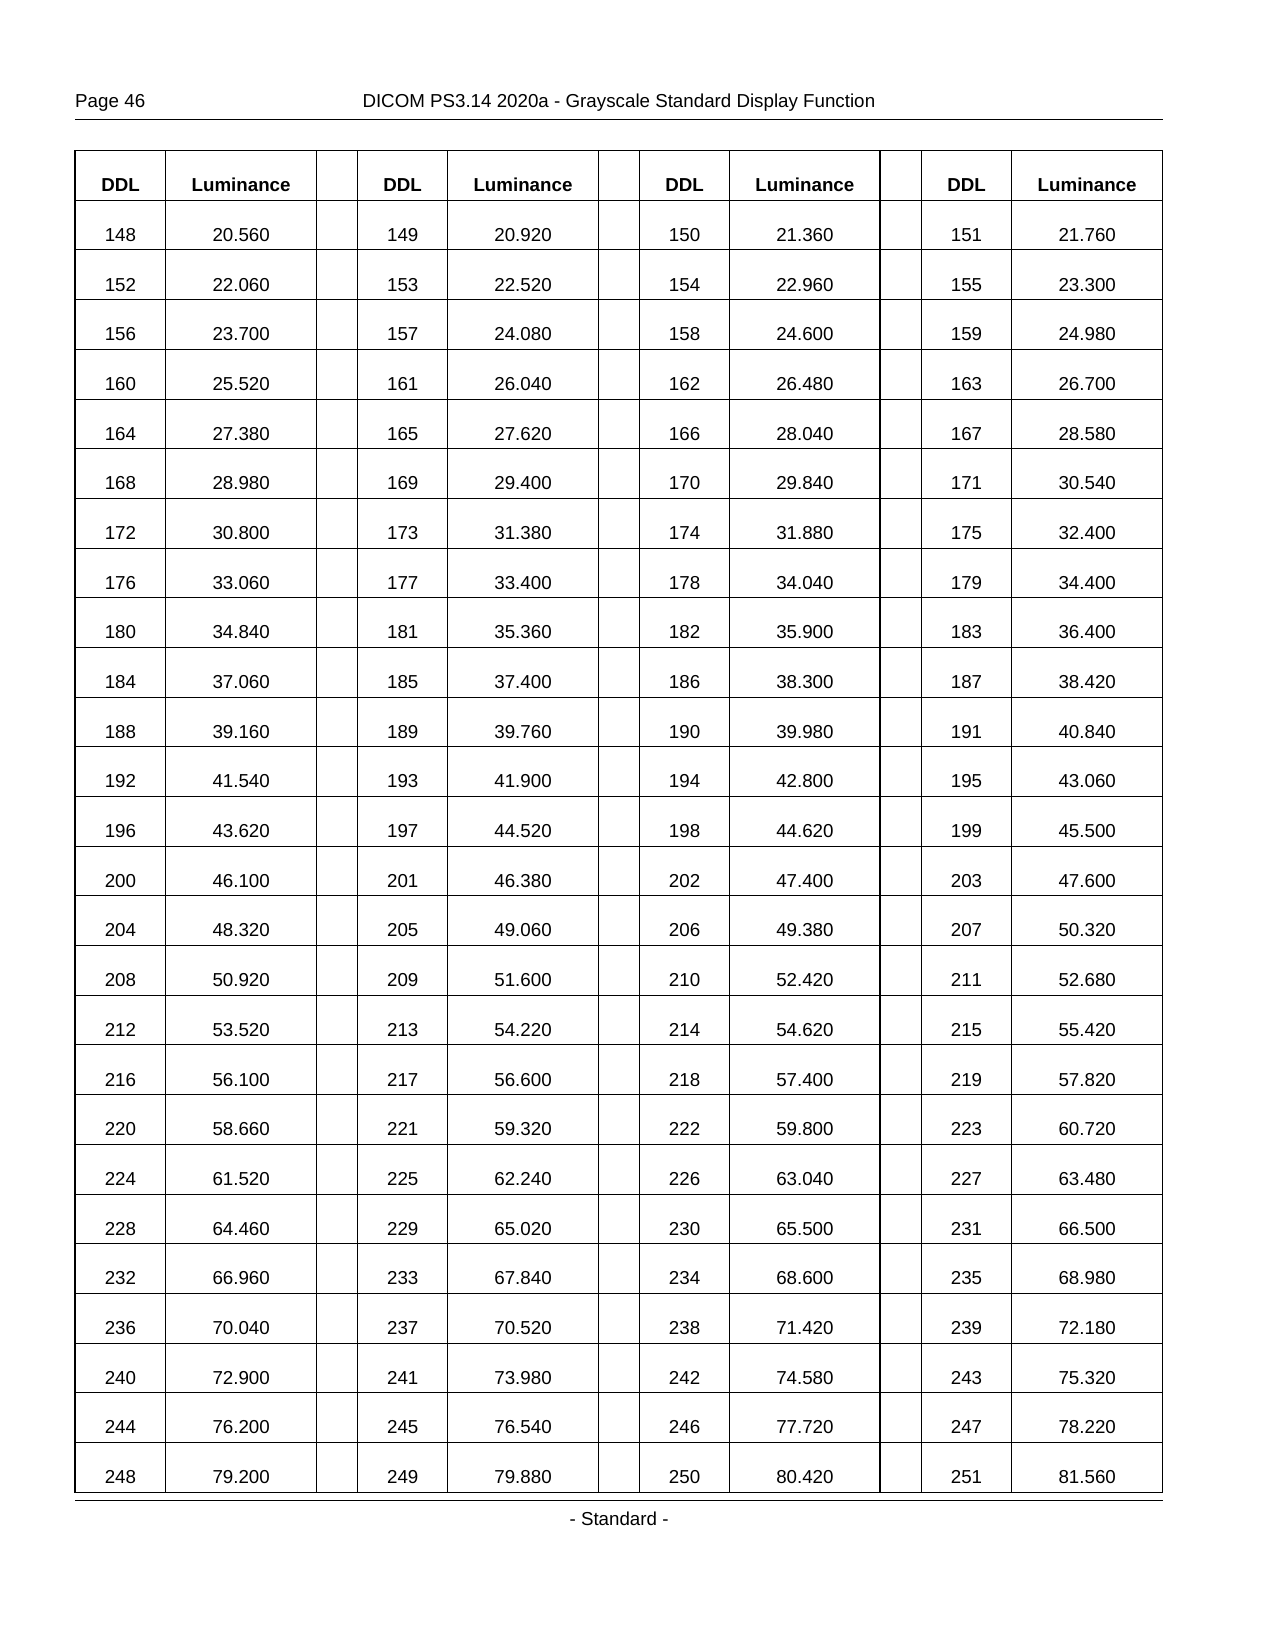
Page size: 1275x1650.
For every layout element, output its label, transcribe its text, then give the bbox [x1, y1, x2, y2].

table_cell 205 [358, 896, 447, 945]
table_cell 193 [358, 747, 447, 796]
table_cell [881, 996, 921, 1044]
table_cell 43.620 [166, 797, 316, 846]
table_cell 194 [640, 747, 729, 796]
table_cell 71.420 [730, 1294, 879, 1342]
table_cell [599, 896, 639, 945]
table_cell 187 [922, 648, 1011, 697]
table_cell 37.400 [448, 648, 598, 697]
table_cell 65.020 [448, 1195, 598, 1243]
table_cell [881, 250, 921, 299]
table_cell [881, 1294, 921, 1342]
table_cell 170 [640, 449, 729, 498]
table_cell 73.980 [448, 1344, 598, 1392]
table_cell 27.380 [166, 400, 316, 448]
table_cell 172 [76, 499, 165, 547]
table_cell 232 [76, 1244, 165, 1293]
table_cell 247 [922, 1393, 1011, 1442]
table_cell 151 [922, 201, 1011, 249]
table_cell [881, 1195, 921, 1243]
table_cell [881, 549, 921, 597]
table_cell 76.540 [448, 1393, 598, 1442]
table_cell 188 [76, 698, 165, 746]
table_cell [599, 1344, 639, 1392]
table_cell [881, 350, 921, 398]
table_cell 163 [922, 350, 1011, 398]
table_cell 27.620 [448, 400, 598, 448]
table_cell 46.100 [166, 847, 316, 895]
table_cell [317, 1344, 357, 1392]
table_cell 148 [76, 201, 165, 249]
table_cell 50.320 [1012, 896, 1162, 945]
table_cell [317, 400, 357, 448]
table_cell 30.540 [1012, 449, 1162, 498]
table_cell 29.840 [730, 449, 879, 498]
table_cell [599, 1045, 639, 1094]
table_cell 159 [922, 300, 1011, 349]
table_cell [599, 250, 639, 299]
table_cell 47.400 [730, 847, 879, 895]
table_cell 22.060 [166, 250, 316, 299]
table_cell 161 [358, 350, 447, 398]
table_cell 200 [76, 847, 165, 895]
table_cell [317, 1393, 357, 1442]
table_cell [881, 499, 921, 547]
table_cell 166 [640, 400, 729, 448]
table_cell 51.600 [448, 946, 598, 995]
table_cell 31.880 [730, 499, 879, 547]
table_header [599, 151, 639, 200]
table_cell [881, 797, 921, 846]
table_cell 222 [640, 1095, 729, 1144]
table_cell 40.840 [1012, 698, 1162, 746]
table_cell 59.320 [448, 1095, 598, 1144]
table_cell 44.520 [448, 797, 598, 846]
table_cell 214 [640, 996, 729, 1044]
table_cell 239 [922, 1294, 1011, 1342]
table_cell [317, 250, 357, 299]
table_cell [317, 598, 357, 647]
table_cell [317, 1145, 357, 1193]
table_cell 61.520 [166, 1145, 316, 1193]
table_cell 41.540 [166, 747, 316, 796]
table_cell 67.840 [448, 1244, 598, 1293]
table_cell 190 [640, 698, 729, 746]
table_cell 80.420 [730, 1443, 879, 1492]
table_cell 202 [640, 847, 729, 895]
table_cell 66.960 [166, 1244, 316, 1293]
table_cell [881, 747, 921, 796]
table_cell [317, 1244, 357, 1293]
table_cell [599, 598, 639, 647]
table_cell 30.800 [166, 499, 316, 547]
table_cell [317, 1095, 357, 1144]
table_cell [317, 1294, 357, 1342]
table_cell [881, 1344, 921, 1392]
table_cell 209 [358, 946, 447, 995]
table_cell 38.420 [1012, 648, 1162, 697]
table_cell 228 [76, 1195, 165, 1243]
table_cell 49.380 [730, 896, 879, 945]
table_cell 52.420 [730, 946, 879, 995]
table_cell [599, 549, 639, 597]
table_cell 251 [922, 1443, 1011, 1492]
table_cell 49.060 [448, 896, 598, 945]
table_cell 154 [640, 250, 729, 299]
table_cell 165 [358, 400, 447, 448]
table_cell 180 [76, 598, 165, 647]
table_cell 38.300 [730, 648, 879, 697]
table_cell 215 [922, 996, 1011, 1044]
table_cell [881, 400, 921, 448]
table_cell 241 [358, 1344, 447, 1392]
table_cell 22.960 [730, 250, 879, 299]
table_cell 157 [358, 300, 447, 349]
table_cell 39.980 [730, 698, 879, 746]
table_cell 57.820 [1012, 1045, 1162, 1094]
table_cell 33.400 [448, 549, 598, 597]
table_cell [317, 747, 357, 796]
table_cell 203 [922, 847, 1011, 895]
table_cell 226 [640, 1145, 729, 1193]
table_header Luminance [166, 151, 316, 200]
table_cell 55.420 [1012, 996, 1162, 1044]
table_cell 177 [358, 549, 447, 597]
table_cell 32.400 [1012, 499, 1162, 547]
table_cell [317, 300, 357, 349]
table_cell 43.060 [1012, 747, 1162, 796]
table_cell 181 [358, 598, 447, 647]
table_cell 33.060 [166, 549, 316, 597]
table_cell [317, 847, 357, 895]
table_cell 240 [76, 1344, 165, 1392]
table_cell [599, 1195, 639, 1243]
table_cell 25.520 [166, 350, 316, 398]
table_cell 28.980 [166, 449, 316, 498]
table_cell 178 [640, 549, 729, 597]
table_cell [881, 598, 921, 647]
table_cell 74.580 [730, 1344, 879, 1392]
table_header DDL [922, 151, 1011, 200]
table_cell 41.900 [448, 747, 598, 796]
table_cell 206 [640, 896, 729, 945]
table_cell 26.480 [730, 350, 879, 398]
table_cell 233 [358, 1244, 447, 1293]
table_cell 236 [76, 1294, 165, 1342]
table_cell [881, 1045, 921, 1094]
table_cell [317, 1443, 357, 1492]
table_cell [317, 350, 357, 398]
table_cell 42.800 [730, 747, 879, 796]
table_cell 63.040 [730, 1145, 879, 1193]
table_cell 237 [358, 1294, 447, 1342]
table_cell 153 [358, 250, 447, 299]
table_cell 28.040 [730, 400, 879, 448]
table_cell 243 [922, 1344, 1011, 1392]
table_cell 197 [358, 797, 447, 846]
table_cell 186 [640, 648, 729, 697]
table_cell 46.380 [448, 847, 598, 895]
table_cell [881, 300, 921, 349]
table_cell 229 [358, 1195, 447, 1243]
table_cell 81.560 [1012, 1443, 1162, 1492]
table_cell 244 [76, 1393, 165, 1442]
table_cell 225 [358, 1145, 447, 1193]
table_cell 164 [76, 400, 165, 448]
table_cell 218 [640, 1045, 729, 1094]
table_cell 235 [922, 1244, 1011, 1293]
table_cell 78.220 [1012, 1393, 1162, 1442]
table_cell 230 [640, 1195, 729, 1243]
table_cell 72.900 [166, 1344, 316, 1392]
table_cell [317, 1195, 357, 1243]
table_cell 48.320 [166, 896, 316, 945]
table_cell 224 [76, 1145, 165, 1193]
table_cell 198 [640, 797, 729, 846]
table_cell 246 [640, 1393, 729, 1442]
table_cell [599, 797, 639, 846]
table_cell [881, 1145, 921, 1193]
table_cell [881, 698, 921, 746]
table_cell [881, 449, 921, 498]
table_cell 22.520 [448, 250, 598, 299]
table_cell 60.720 [1012, 1095, 1162, 1144]
table_cell 231 [922, 1195, 1011, 1243]
table_cell 213 [358, 996, 447, 1044]
table_cell 68.980 [1012, 1244, 1162, 1293]
table_cell 79.200 [166, 1443, 316, 1492]
table_cell 23.700 [166, 300, 316, 349]
table_cell 64.460 [166, 1195, 316, 1243]
table_cell [599, 847, 639, 895]
table_cell 34.840 [166, 598, 316, 647]
table_cell 77.720 [730, 1393, 879, 1442]
table_cell [317, 698, 357, 746]
table_cell 24.980 [1012, 300, 1162, 349]
table_cell 196 [76, 797, 165, 846]
table_cell [599, 1294, 639, 1342]
table_cell [599, 400, 639, 448]
table_cell 189 [358, 698, 447, 746]
table_cell 250 [640, 1443, 729, 1492]
table_cell 63.480 [1012, 1145, 1162, 1193]
table_cell 179 [922, 549, 1011, 597]
table_cell 248 [76, 1443, 165, 1492]
table_header Luminance [448, 151, 598, 200]
table_cell [317, 797, 357, 846]
table_cell 50.920 [166, 946, 316, 995]
table_header [881, 151, 921, 200]
table_cell 23.300 [1012, 250, 1162, 299]
table_cell 207 [922, 896, 1011, 945]
table_cell 57.400 [730, 1045, 879, 1094]
table_cell 234 [640, 1244, 729, 1293]
table_cell 185 [358, 648, 447, 697]
table_cell 183 [922, 598, 1011, 647]
table_cell 24.600 [730, 300, 879, 349]
table_header [317, 151, 357, 200]
table_cell [599, 1393, 639, 1442]
table_cell 34.400 [1012, 549, 1162, 597]
table_cell 58.660 [166, 1095, 316, 1144]
table_cell 150 [640, 201, 729, 249]
table_cell 26.700 [1012, 350, 1162, 398]
table_cell 192 [76, 747, 165, 796]
table_cell [317, 946, 357, 995]
table_cell 212 [76, 996, 165, 1044]
table_cell 39.760 [448, 698, 598, 746]
table_cell 176 [76, 549, 165, 597]
table_cell 52.680 [1012, 946, 1162, 995]
table_cell 56.600 [448, 1045, 598, 1094]
table_cell 167 [922, 400, 1011, 448]
table_cell 39.160 [166, 698, 316, 746]
table_cell [317, 201, 357, 249]
table_cell 220 [76, 1095, 165, 1144]
table_cell 211 [922, 946, 1011, 995]
table_cell 219 [922, 1045, 1011, 1094]
table_cell [599, 1244, 639, 1293]
table_cell 184 [76, 648, 165, 697]
table_cell 210 [640, 946, 729, 995]
table_cell [599, 996, 639, 1044]
table_cell 72.180 [1012, 1294, 1162, 1342]
table_cell [881, 648, 921, 697]
table_cell 76.200 [166, 1393, 316, 1442]
table_cell [599, 946, 639, 995]
table_cell [881, 1443, 921, 1492]
table_cell 53.520 [166, 996, 316, 1044]
table_cell 79.880 [448, 1443, 598, 1492]
table_cell 68.600 [730, 1244, 879, 1293]
table_cell 223 [922, 1095, 1011, 1144]
table_cell 158 [640, 300, 729, 349]
table_cell 62.240 [448, 1145, 598, 1193]
table_cell 175 [922, 499, 1011, 547]
table_cell 149 [358, 201, 447, 249]
table_cell 56.100 [166, 1045, 316, 1094]
table_cell 31.380 [448, 499, 598, 547]
table_cell 242 [640, 1344, 729, 1392]
table_cell 75.320 [1012, 1344, 1162, 1392]
table_cell 169 [358, 449, 447, 498]
table_cell [599, 300, 639, 349]
table_cell 65.500 [730, 1195, 879, 1243]
table_cell [881, 1393, 921, 1442]
table_cell 204 [76, 896, 165, 945]
table_cell [317, 1045, 357, 1094]
table_cell 191 [922, 698, 1011, 746]
table_cell [599, 1443, 639, 1492]
table_cell 45.500 [1012, 797, 1162, 846]
table_cell [881, 1095, 921, 1144]
table_cell 59.800 [730, 1095, 879, 1144]
table_cell [599, 698, 639, 746]
table_cell [599, 1095, 639, 1144]
table_cell [599, 648, 639, 697]
table_header Luminance [1012, 151, 1162, 200]
table_cell 47.600 [1012, 847, 1162, 895]
table_header DDL [640, 151, 729, 200]
table_cell 36.400 [1012, 598, 1162, 647]
table_cell 249 [358, 1443, 447, 1492]
table_cell 21.360 [730, 201, 879, 249]
table_cell [599, 201, 639, 249]
table_header DDL [358, 151, 447, 200]
table_cell 208 [76, 946, 165, 995]
table_cell 70.040 [166, 1294, 316, 1342]
table_cell 238 [640, 1294, 729, 1342]
table_header Luminance [730, 151, 879, 200]
table_cell [599, 350, 639, 398]
table_cell 171 [922, 449, 1011, 498]
table_cell 174 [640, 499, 729, 547]
table_header DDL [76, 151, 165, 200]
table_cell [317, 648, 357, 697]
table_cell 221 [358, 1095, 447, 1144]
table_cell 227 [922, 1145, 1011, 1193]
table_cell 155 [922, 250, 1011, 299]
table_cell 70.520 [448, 1294, 598, 1342]
table_cell 44.620 [730, 797, 879, 846]
table_cell 195 [922, 747, 1011, 796]
table_cell 54.220 [448, 996, 598, 1044]
table_cell [317, 499, 357, 547]
table_cell 20.920 [448, 201, 598, 249]
table_cell 173 [358, 499, 447, 547]
table_cell 152 [76, 250, 165, 299]
table_cell [317, 549, 357, 597]
table_cell 28.580 [1012, 400, 1162, 448]
table_cell 162 [640, 350, 729, 398]
table_cell 54.620 [730, 996, 879, 1044]
table_cell 168 [76, 449, 165, 498]
table_cell 156 [76, 300, 165, 349]
table_cell 34.040 [730, 549, 879, 597]
table_cell [881, 1244, 921, 1293]
table_cell 66.500 [1012, 1195, 1162, 1243]
table_cell [599, 449, 639, 498]
table_cell 160 [76, 350, 165, 398]
table_cell 35.360 [448, 598, 598, 647]
table_cell [881, 847, 921, 895]
table_cell [599, 499, 639, 547]
table_cell [881, 946, 921, 995]
table_cell [881, 896, 921, 945]
table_cell 199 [922, 797, 1011, 846]
table_cell 201 [358, 847, 447, 895]
table_cell [599, 747, 639, 796]
table_cell [317, 996, 357, 1044]
table_cell 217 [358, 1045, 447, 1094]
table_cell 21.760 [1012, 201, 1162, 249]
table_cell 37.060 [166, 648, 316, 697]
table_cell [317, 896, 357, 945]
table_cell [599, 1145, 639, 1193]
table_cell [881, 201, 921, 249]
table_cell 26.040 [448, 350, 598, 398]
table_cell 216 [76, 1045, 165, 1094]
table_cell 245 [358, 1393, 447, 1442]
table_cell 29.400 [448, 449, 598, 498]
table_cell 35.900 [730, 598, 879, 647]
table_cell 24.080 [448, 300, 598, 349]
table_cell [317, 449, 357, 498]
table_cell 20.560 [166, 201, 316, 249]
table_cell 182 [640, 598, 729, 647]
